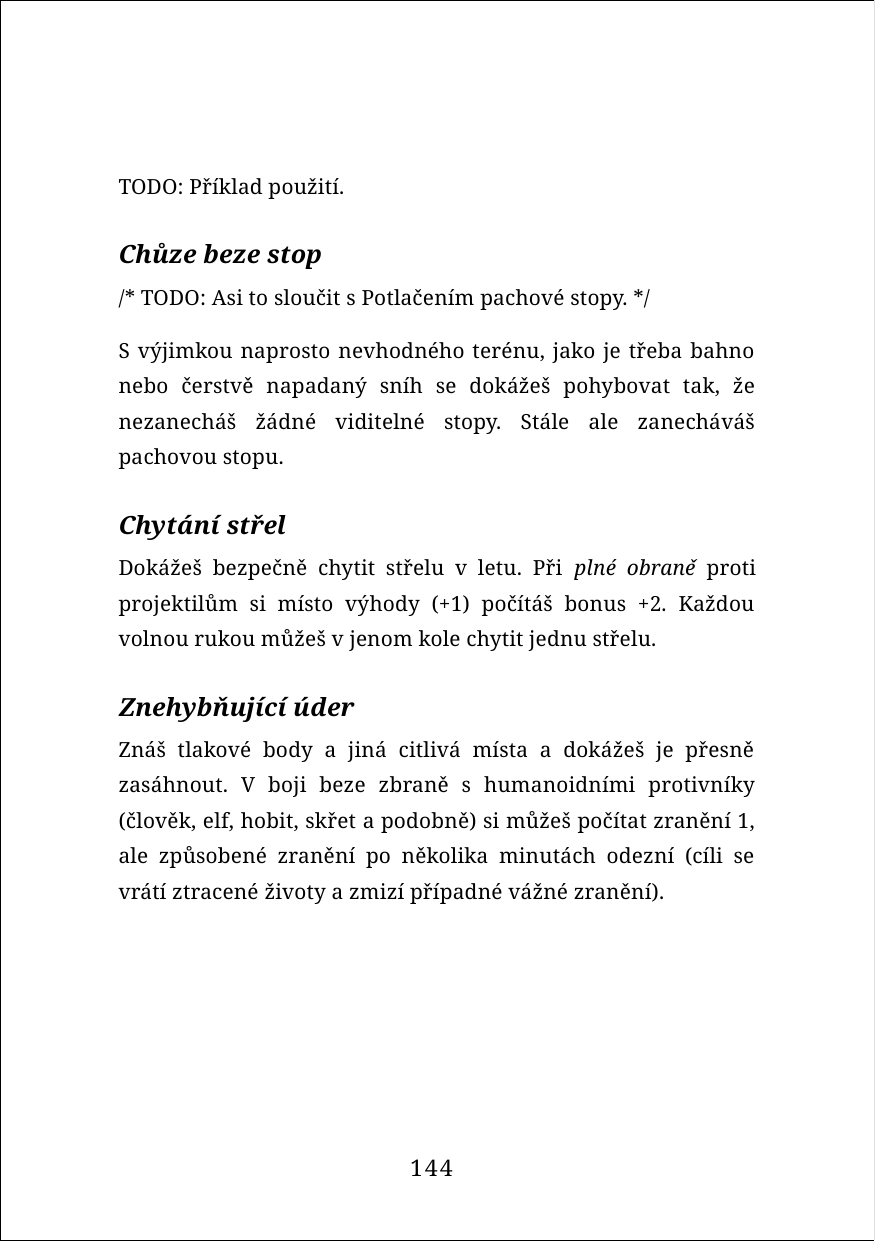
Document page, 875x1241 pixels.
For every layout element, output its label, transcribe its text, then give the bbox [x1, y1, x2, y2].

text Znáš tlakové body a jiná citlivá místa a dokážeš je přesně zasáhnout. V boji beze zbraně s humanoidními protivníky (člověk, elf, hobit, skřet a podobně) si můžeš počítat zranění 1, ale způsobené zranění po několika minutách odezní (cíli se vrátí ztracené životy a zmizí případné vážné zranění). [118, 735, 756, 906]
subtitle Chůze beze stop [118, 237, 756, 271]
text /* TODO: Asi to sloučit s Potlačením pachové stopy. */ [118, 283, 756, 311]
subtitle Chytání střel [118, 507, 756, 541]
text TODO: Příklad použití. [118, 172, 756, 200]
text Dokážeš bezpečně chytit střelu v letu. Při plné obraně proti projektilům si místo výhody (+1) počítáš bonus +2. Každou volnou rukou můžeš v jenom kole chytit jednu střelu. [118, 553, 756, 653]
subtitle Znehybňující úder [118, 689, 756, 723]
text S výjimkou naprosto nevhodného terénu, jako je třeba bahno nebo čerstvě napadaný sníh se dokážeš pohybovat tak, že nezanecháš žádné viditelné stopy. Stále ale zanecháváš pachovou stopu. [118, 336, 756, 471]
